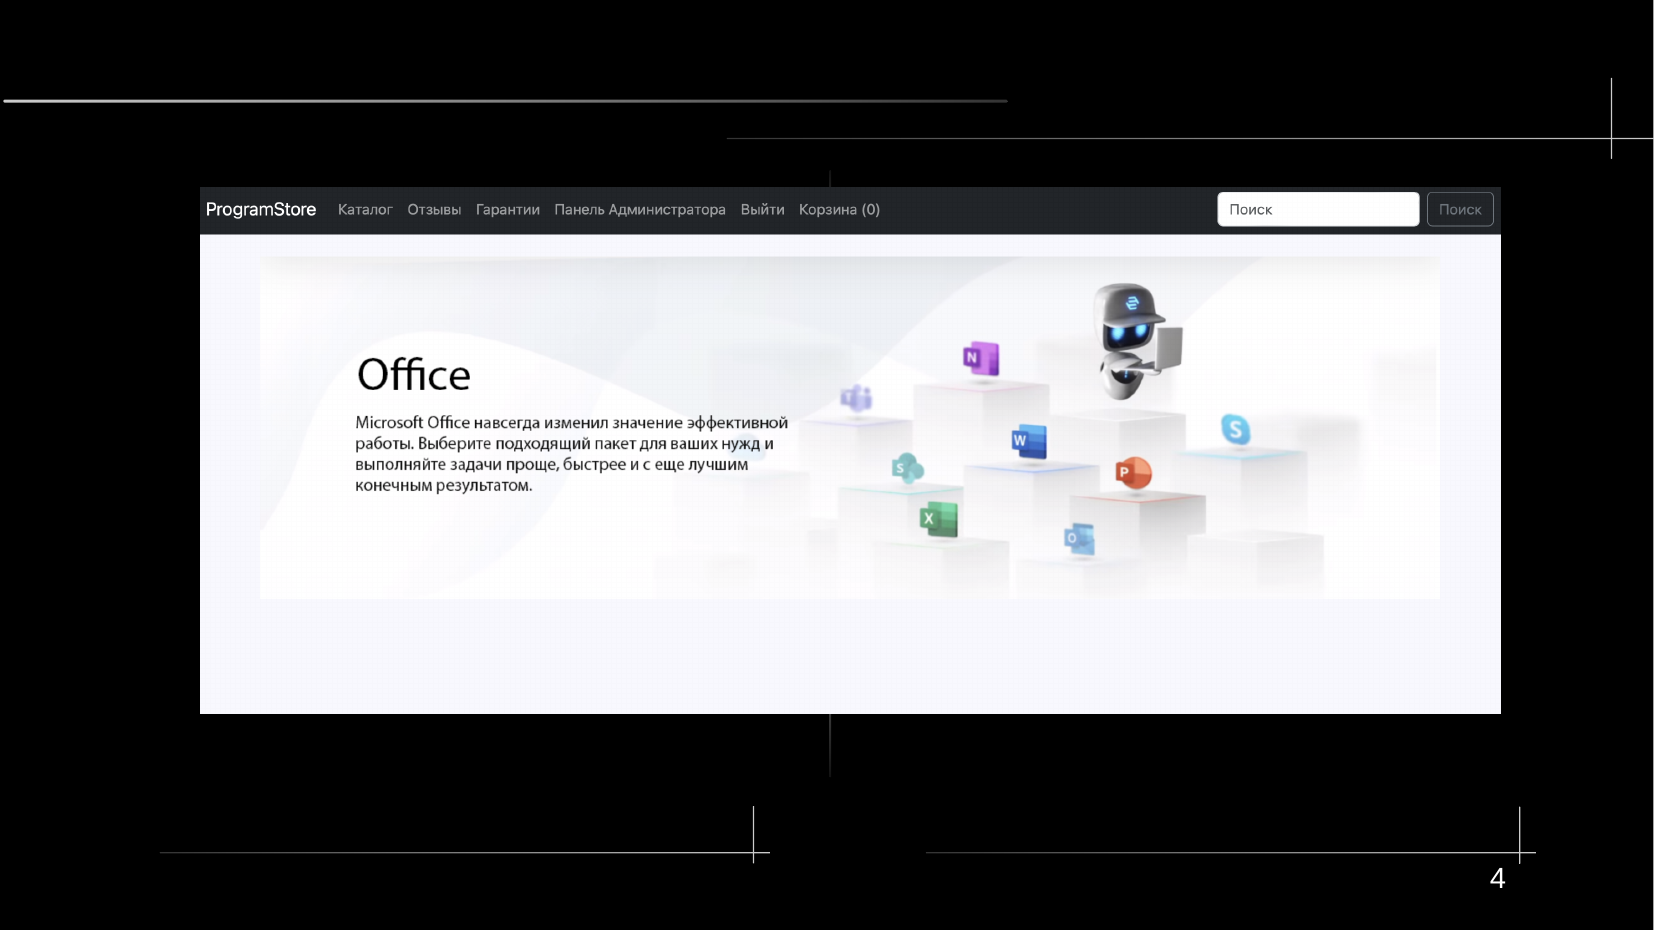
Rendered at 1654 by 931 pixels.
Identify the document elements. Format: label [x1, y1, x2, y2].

picture [200, 187, 1501, 714]
